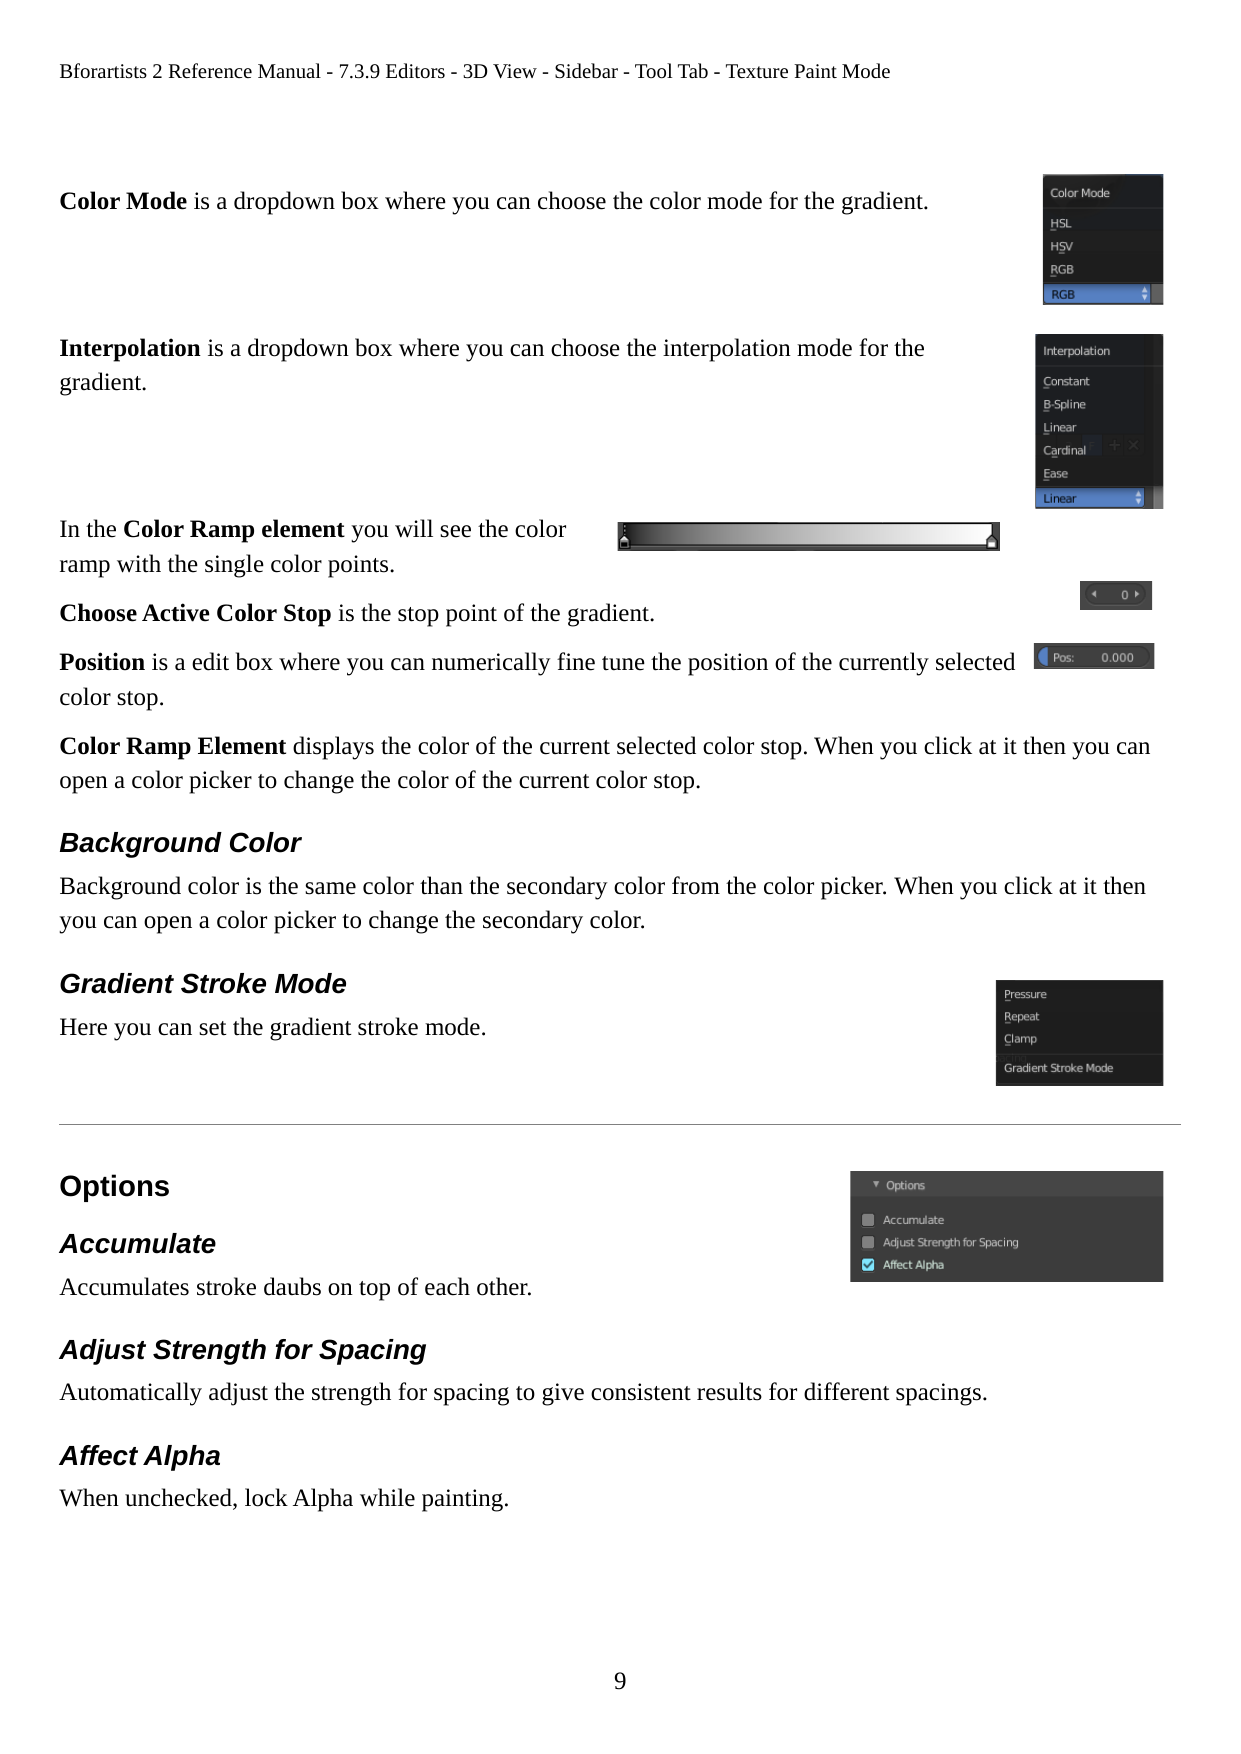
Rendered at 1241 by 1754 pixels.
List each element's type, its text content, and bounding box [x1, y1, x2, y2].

picture [617, 522, 1000, 551]
subtitle Accumulate [59, 1227, 850, 1259]
text Color Ramp Element displays the color of the current selected color stop. When you click at it then you can open a color picker to change the color of the current color stop. [59, 731, 1181, 794]
text Color Mode is a dropdown box where you can choose the color mode for the gradient. [59, 186, 1042, 214]
text Here you can set the gradient stroke mode. [59, 1012, 995, 1040]
text Interpolation is a dropdown box where you can choose the interpolation mode for the gradient. [59, 333, 1181, 396]
text In the Color Ramp element you will see the color ramp with the single color points. [59, 514, 1181, 578]
subtitle Gradient Stroke Mode [59, 967, 1181, 999]
text Accumulates stroke daubs on top of each other. [59, 1272, 1181, 1300]
picture [1035, 334, 1164, 509]
picture [1033, 643, 1155, 669]
subtitle Background Color [59, 827, 1181, 859]
text Automatically adjust the strength for spacing to give consistent results for different spacings. [59, 1377, 1181, 1406]
picture [850, 1171, 1164, 1282]
picture [995, 980, 1164, 1086]
text Background color is the same color than the secondary color from the color picker. When you click at it then you can open a color picker to change the secondary color. [59, 871, 1181, 934]
text Position is a edit box where you can numerically fine tune the position of the currently selected color stop. [59, 647, 1181, 710]
subtitle [1164, 1227, 1181, 1259]
subtitle Adjust Strength for Spacing [59, 1333, 1181, 1365]
text When unchecked, lock Alpha while painting. [59, 1483, 1181, 1512]
text Choose Active Color Stop is the stop point of the gradient. [59, 598, 1181, 627]
subtitle Affect Alpha [59, 1439, 1181, 1471]
subtitle Options [59, 1168, 1181, 1202]
picture [1042, 174, 1164, 305]
picture [1080, 581, 1153, 610]
